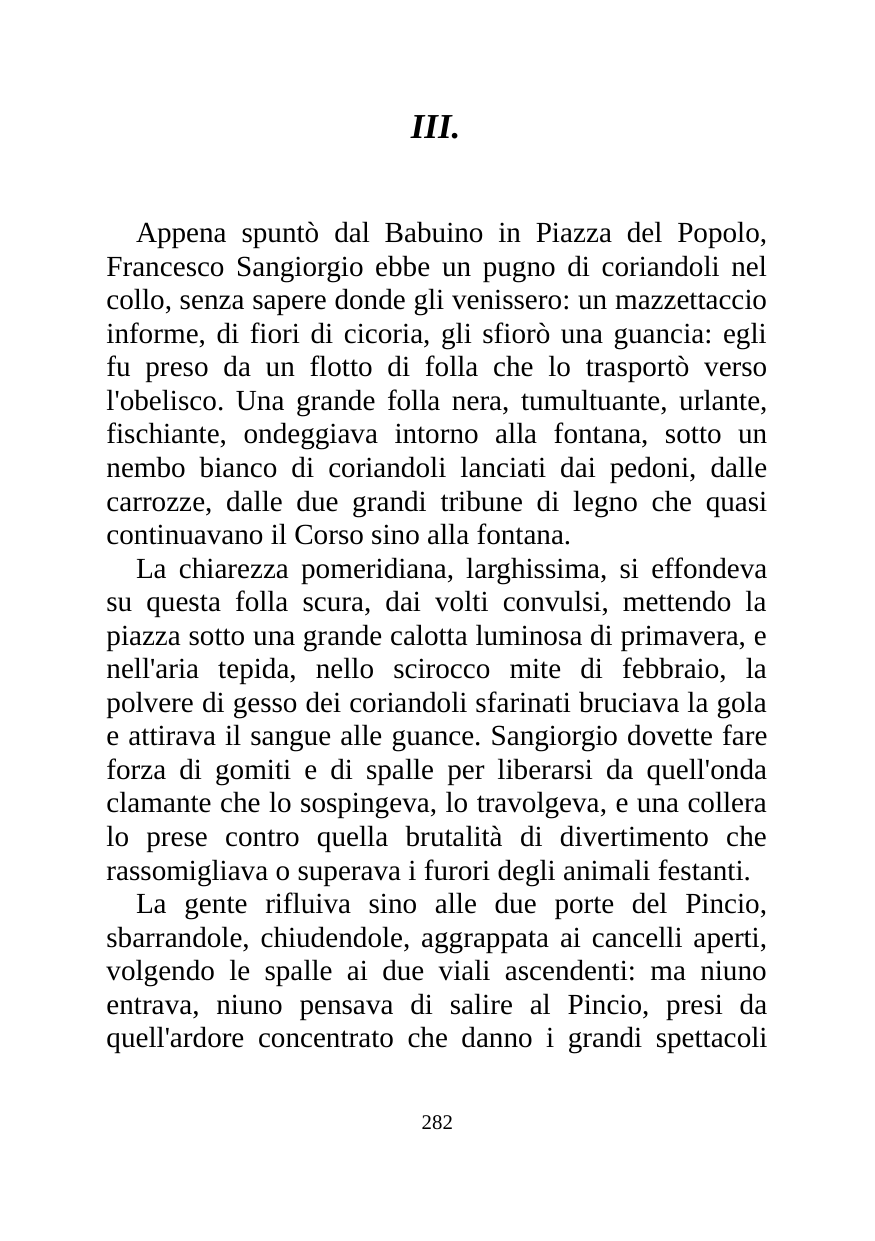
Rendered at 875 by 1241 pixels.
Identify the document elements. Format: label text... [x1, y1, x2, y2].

subtitle III. [106, 106, 768, 146]
text La chiarezza pomeridiana, larghissima, si effondeva su questa folla scura, dai volti convulsi, mettendo la piazza sotto una grande calotta luminosa di primavera, e nell'aria tepida, nello scirocco mite di febbraio, la polvere di gesso dei coriandoli sfarinati bruciava la gola e attirava il sangue alle guance. Sangiorgio dovette fare forza di gomiti e di spalle per liberarsi da quell'onda clamante che lo sospingeva, lo travolgeva, e una collera lo prese contro quella brutalità di divertimento che rassomigliava o superava i furori degli animali festanti. [106, 551, 768, 886]
text Appena spuntò dal Babuino in Piazza del Popolo, Francesco Sangiorgio ebbe un pugno di coriandoli nel collo, senza sapere donde gli venissero: un mazzettaccio informe, di fiori di cicoria, gli sfiorò una guancia: egli fu preso da un flotto di folla che lo trasportò verso l'obelisco. Una grande folla nera, tumultuante, urlante, fischiante, ondeggiava intorno alla fontana, sotto un nembo bianco di coriandoli lanciati dai pedoni, dalle carrozze, dalle due grandi tribune di legno che quasi continuavano il Corso sino alla fontana. [106, 215, 768, 551]
text La gente rifluiva sino alle due porte del Pincio, sbarrandole, chiudendole, aggrappata ai cancelli aperti, volgendo le spalle ai due viali ascendenti: ma niuno entrava, niuno pensava di salire al Pincio, presi da quell'ardore concentrato che danno i grandi spettacoli [106, 886, 768, 1054]
